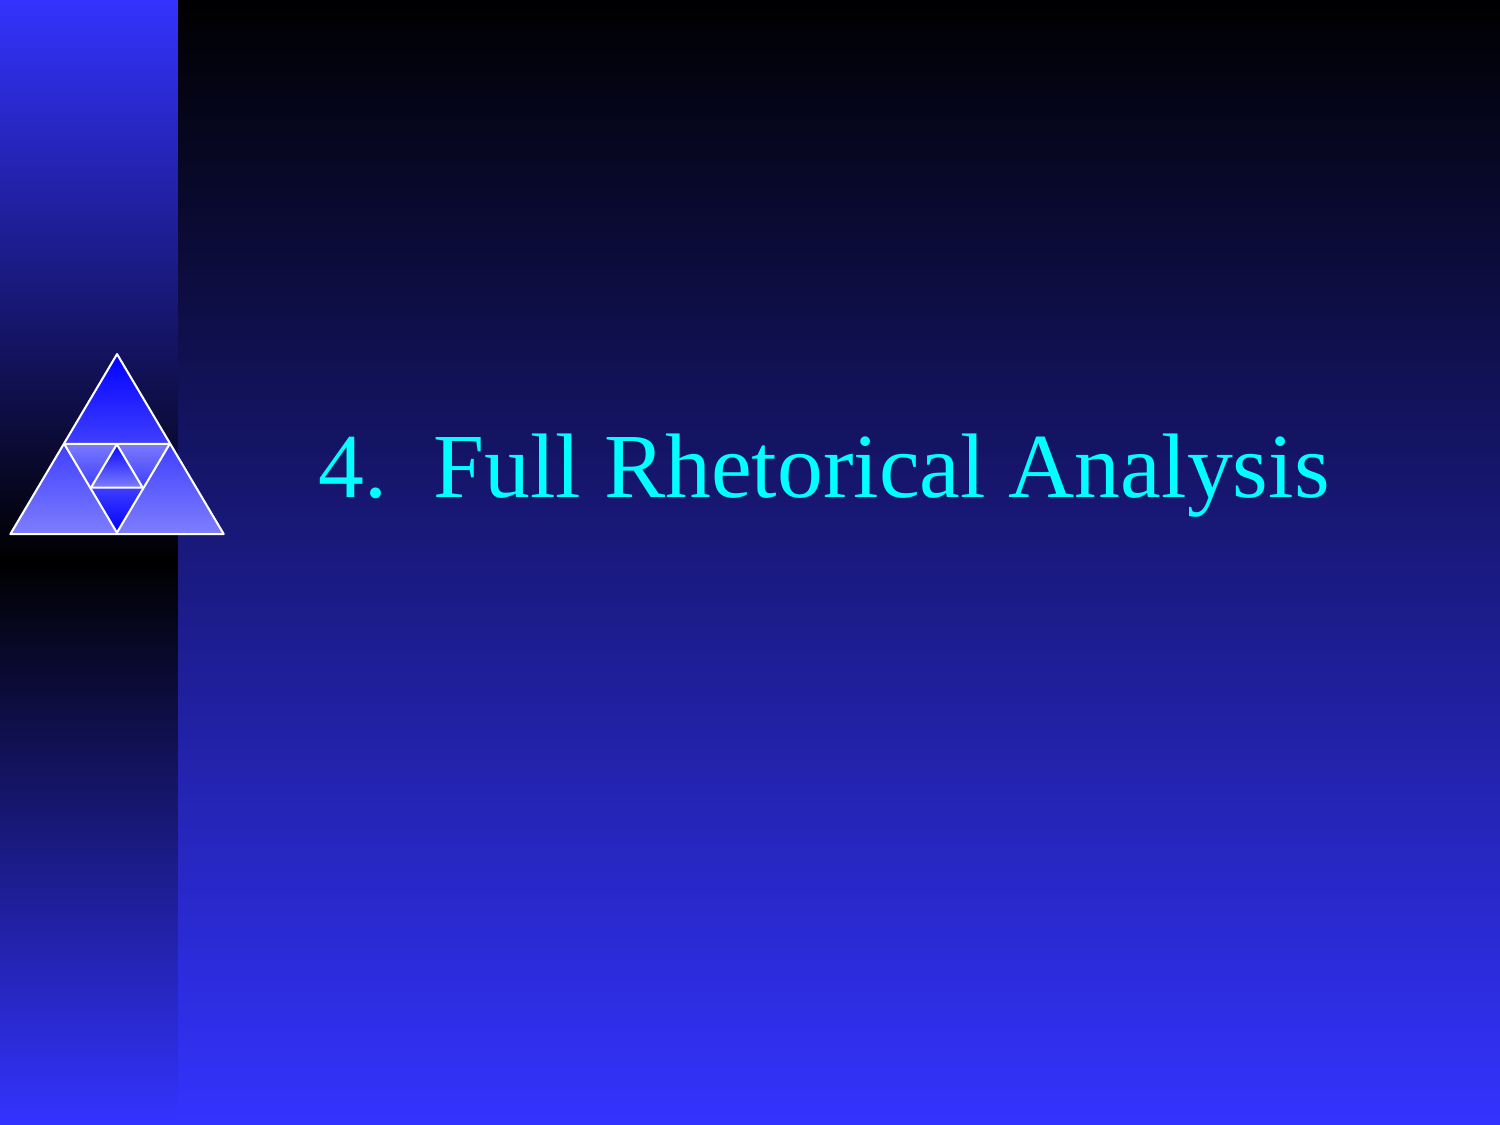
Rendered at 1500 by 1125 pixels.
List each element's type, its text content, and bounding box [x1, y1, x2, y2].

title 4. Full Rhetorical Analysis [187, 374, 1463, 563]
